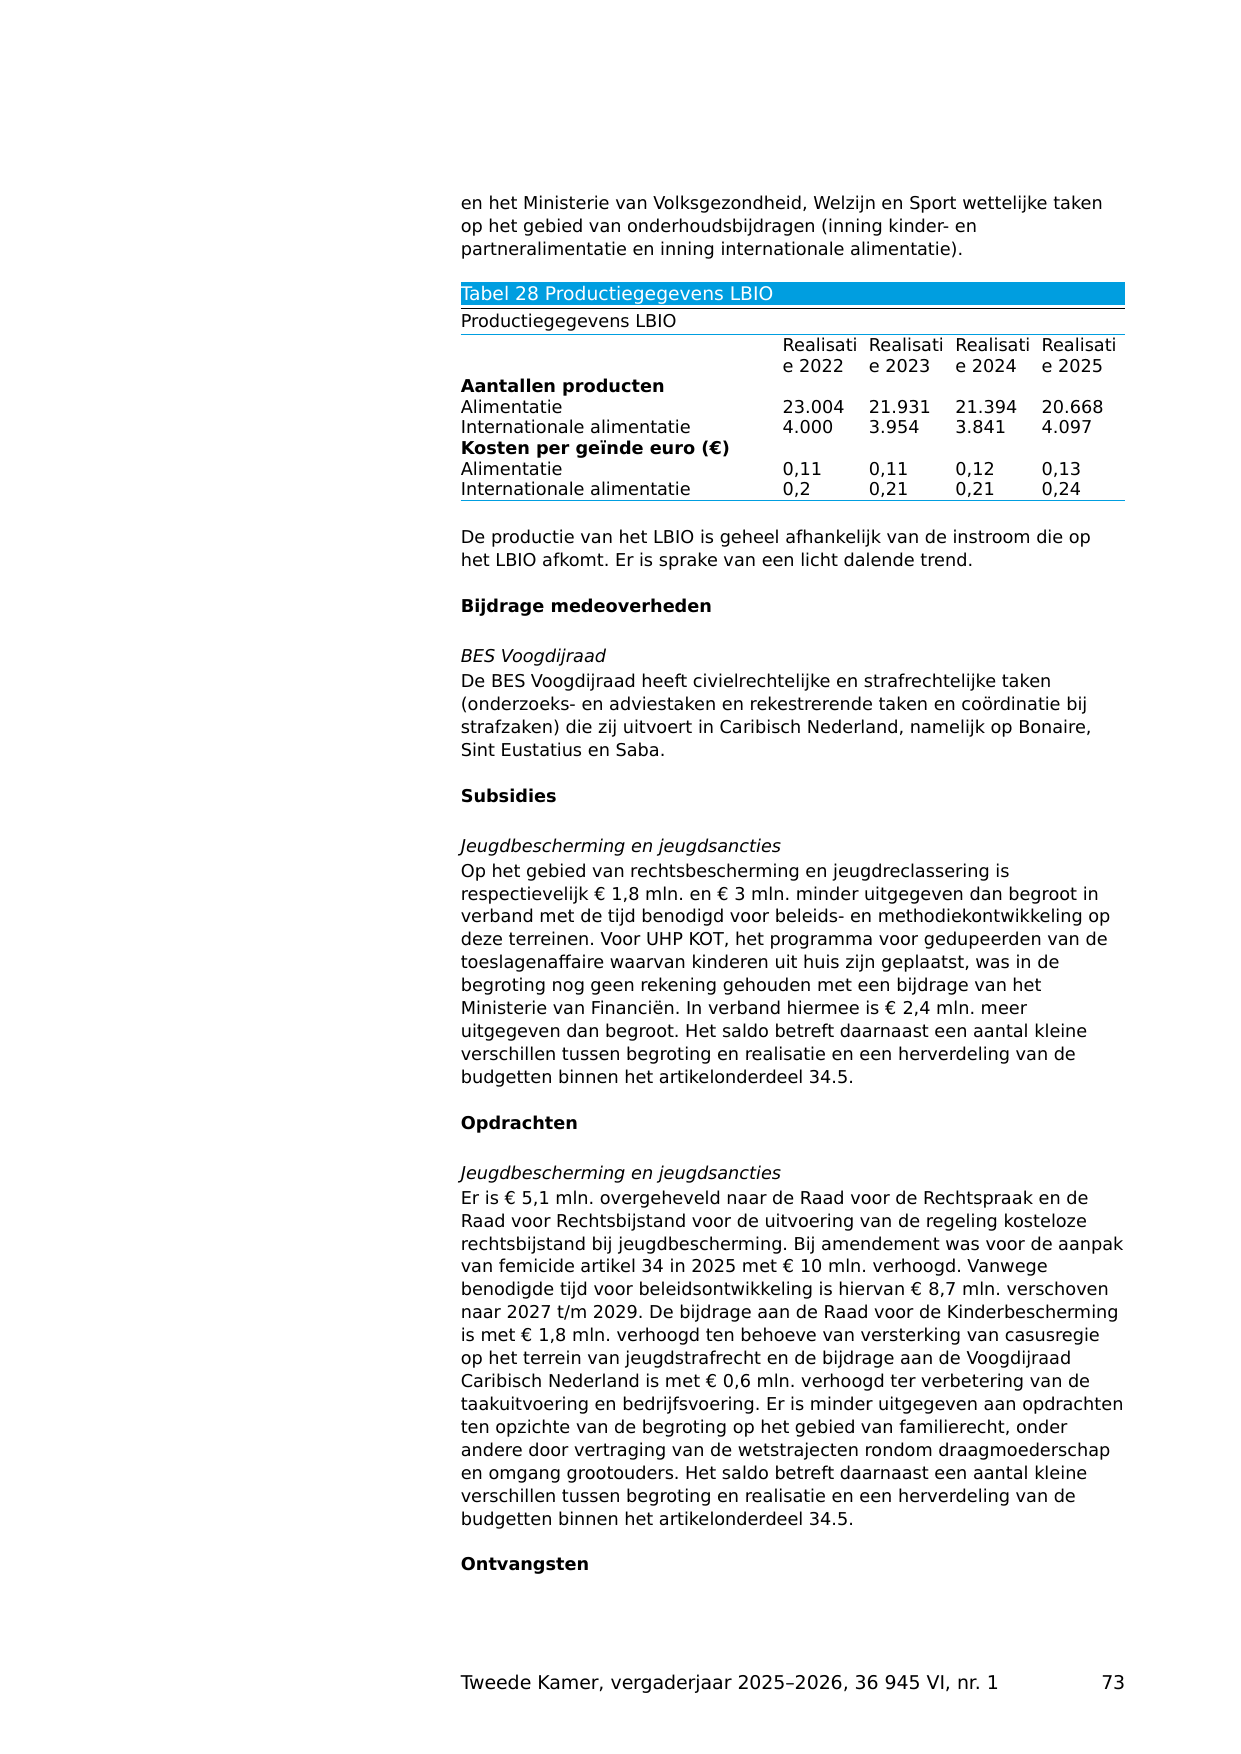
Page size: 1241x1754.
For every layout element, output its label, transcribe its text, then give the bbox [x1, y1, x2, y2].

text De BES Voogdijraad heeft civielrechtelijke en strafrechtelijke taken (onderzoeks- en adviestaken en rekestrerende taken en coördinatie bij strafzaken) die zij uitvoert in Caribisch Nederland, namelijk op Bonaire, Sint Eustatius en Saba. [461, 669, 1125, 761]
text Er is € 5,1 mln. overgeheveld naar de Raad voor de Rechtspraak en de Raad voor Rechtsbijstand voor de uitvoering van de regeling kosteloze rechtsbijstand bij jeugdbescherming. Bij amendement was voor de aanpak van femicide artikel 34 in 2025 met € 10 mln. verhoogd. Vanwege benodigde tijd voor beleidsontwikkeling is hiervan € 8,7 mln. verschoven naar 2027 t/m 2029. De bijdrage aan de Raad voor de Kinderbescherming is met € 1,8 mln. verhoogd ten behoeve van versterking van casusregie op het terrein van jeugdstrafrecht en de bijdrage aan de Voogdijraad Caribisch Nederland is met € 0,6 mln. verhoogd ter verbetering van de taakuitvoering en bedrijfsvoering. Er is minder uitgegeven aan opdrachten ten opzichte van de begroting op het gebied van familierecht, onder andere door vertraging van de wetstrajecten rondom draagmoederschap en omgang grootouders. Het saldo betreft daarnaast een aantal kleine verschillen tussen begroting en realisatie en een herverdeling van de budgetten binnen het artikelonderdeel 34.5. [461, 1186, 1125, 1529]
table_cell 21.931 [866, 397, 952, 417]
table_cell [866, 438, 952, 459]
text Subsidies [461, 784, 1125, 807]
text Op het gebied van rechtsbescherming en jeugdreclassering is respectievelijk € 1,8 mln. en € 3 mln. minder uitgegeven dan begroot in verband met de tijd benodigd voor beleids- en methodiekontwikkeling op deze terreinen. Voor UHP KOT, het programma voor gedupeerden van de toeslagenaffaire waarvan kinderen uit huis zijn geplaatst, was in de begroting nog geen rekening gehouden met een bijdrage van het Ministerie van Financiën. In verband hiermee is € 2,4 mln. meer uitgegeven dan begroot. Het saldo betreft daarnaast een aantal kleine verschillen tussen begroting en realisatie en een herverdeling van de budgetten binnen het artikelonderdeel 34.5. [461, 859, 1125, 1088]
table_cell [1039, 438, 1125, 459]
text De productie van het LBIO is geheel afhankelijk van de instroom die op het LBIO afkomt. Er is sprake van een licht dalende trend. [461, 525, 1125, 571]
text en het Ministerie van Volksgezondheid, Welzĳn en Sport wettelĳke taken op het gebied van onderhoudsbĳdragen (inning kinder- en partneralimentatie en inning inter­nationale alimentatie). [461, 191, 1125, 259]
table_cell 4.000 [780, 418, 866, 438]
table_cell Alimentatie [461, 397, 779, 417]
table_cell [1039, 309, 1125, 334]
table_cell 3.954 [866, 418, 952, 438]
table_cell Internationale alimentatie [461, 479, 779, 500]
table_cell 21.394 [952, 397, 1038, 417]
table_cell 4.097 [1039, 418, 1125, 438]
table_cell Aantallen producten [461, 376, 779, 397]
table_cell 3.841 [952, 418, 1038, 438]
table_cell Internationale alimentatie [461, 418, 779, 438]
table_cell [866, 309, 952, 334]
table_cell 0,24 [1039, 479, 1125, 500]
table_cell Productiegegevens LBIO [461, 309, 779, 334]
table_cell 23.004 [780, 397, 866, 417]
table_cell Realisatie 2022 [780, 335, 866, 376]
table_cell 0,21 [952, 479, 1038, 500]
table_cell [952, 309, 1038, 334]
table_cell [461, 335, 779, 376]
table_cell [780, 309, 866, 334]
table_cell 0,12 [952, 459, 1038, 479]
table_cell 0,11 [866, 459, 952, 479]
table_cell [952, 438, 1038, 459]
table_cell [780, 438, 866, 459]
text BES Voogdijraad [461, 644, 1125, 667]
table_cell 0,13 [1039, 459, 1125, 479]
table_cell Realisatie 2025 [1039, 335, 1125, 376]
table_cell 0,21 [866, 479, 952, 500]
table_cell Alimentatie [461, 459, 779, 479]
table_cell Realisatie 2023 [866, 335, 952, 376]
table_cell 0,11 [780, 459, 866, 479]
text Ontvangsten [461, 1552, 1125, 1575]
text Jeugdbescherming en jeugdsancties [461, 834, 1125, 857]
text Bijdrage medeoverheden [461, 594, 1125, 617]
text Jeugdbescherming en jeugdsancties [461, 1161, 1125, 1184]
table_cell Kosten per geïnde euro (€) [461, 438, 779, 459]
table_cell [1039, 376, 1125, 397]
table_cell [866, 376, 952, 397]
text Opdrachten [461, 1111, 1125, 1134]
table_cell 0,2 [780, 479, 866, 500]
table_cell [780, 376, 866, 397]
table_cell [952, 376, 1038, 397]
table_cell 20.668 [1039, 397, 1125, 417]
table_cell Realisatie 2024 [952, 335, 1038, 376]
